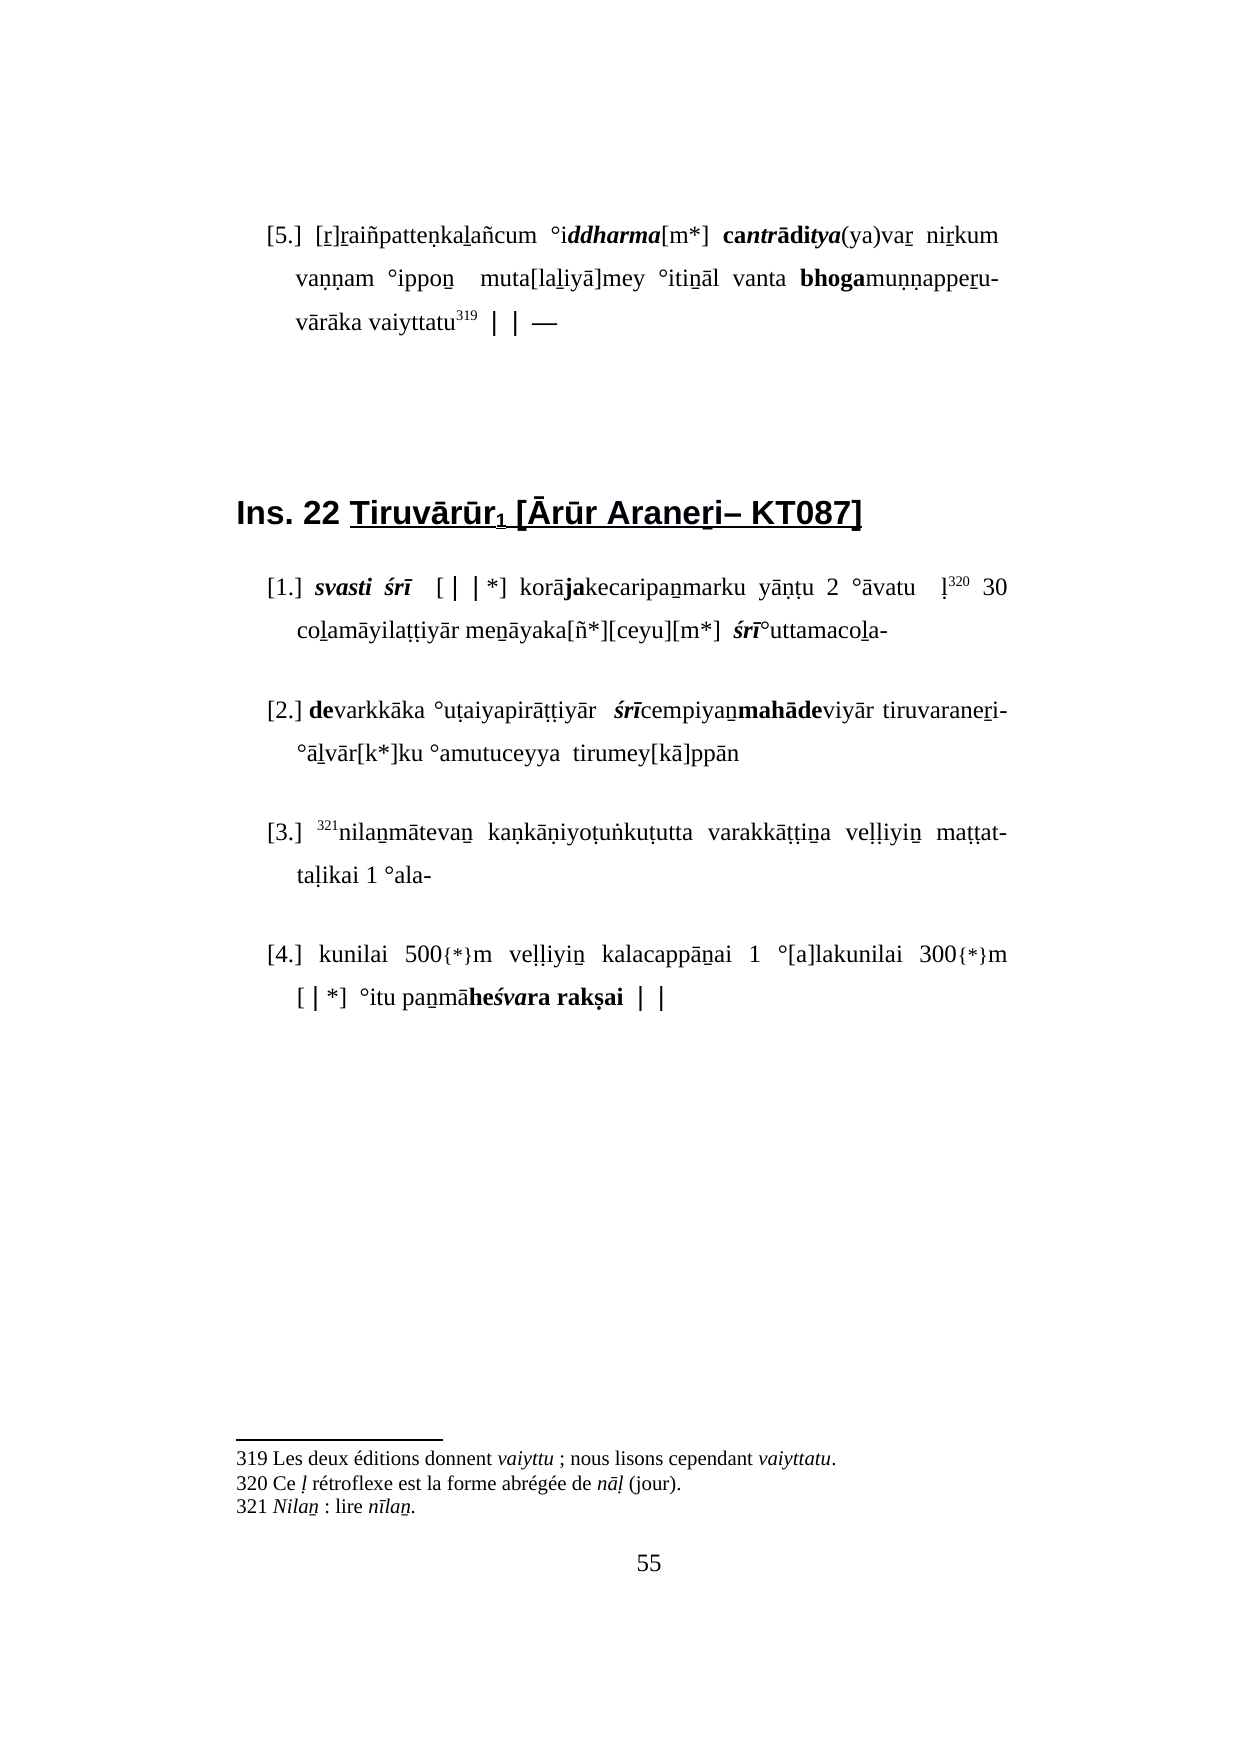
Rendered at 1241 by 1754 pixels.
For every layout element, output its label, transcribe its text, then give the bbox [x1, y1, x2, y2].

text Les deux éditions donnent vaiyttu ; nous lisons cependant vaiyttatu. [236, 1446, 1061, 1470]
text Ce ḷ rétroflexe est la forme abrégée de nāḷ (jour). [236, 1470, 1061, 1494]
subtitle Ins. 22 Tiruvārūr1 [Ārūr Araneṟi– KT087] [236, 493, 1061, 531]
text [5.] [ṟ]ṟaiñpatteṇkaḻañcum °iddharma[m*] cantrāditya(ya)vaṟ niṟkum vaṇṇam °ippoṉ muta[laḻiyā]mey °itiṉāl vanta bhogamuṇṇappeṟu-vārāka vaiyttatu ❘❘ — [266, 220, 999, 335]
text Nilaṉ : lire nīlaṉ. [236, 1494, 1061, 1518]
text [3.] nilaṉmātevaṉ kaṇkāṇiyoṭuṅkuṭutta varakkāṭṭiṉa veḷḷiyiṉ maṭṭat-taḷikai 1 °ala- [267, 817, 1007, 889]
text [4.] kunilai 500{*}m veḷḷiyiṉ kalacappāṉai 1 °[a]lakunilai 300{*}m [❘*] °itu paṉmāheśvara rakṣai ❘❘ [267, 939, 1007, 1011]
text [2.] devarkkāka °uṭaiyapirāṭṭiyār śrīcempiyaṉmahādeviyār tiruvaraneṟi-°āḻvār[k*]ku °amutuceyya tirumey[kā]ppān [267, 695, 1007, 767]
text [1.] svasti śrī [❘❘*] korājakecaripaṉmarku yāṇṭu 2 °āvatu ḷ 30 coḻamāyilaṭṭiyār meṉāyaka[ñ*][ceyu][m*] śrī°uttamacoḻa- [267, 572, 1007, 644]
